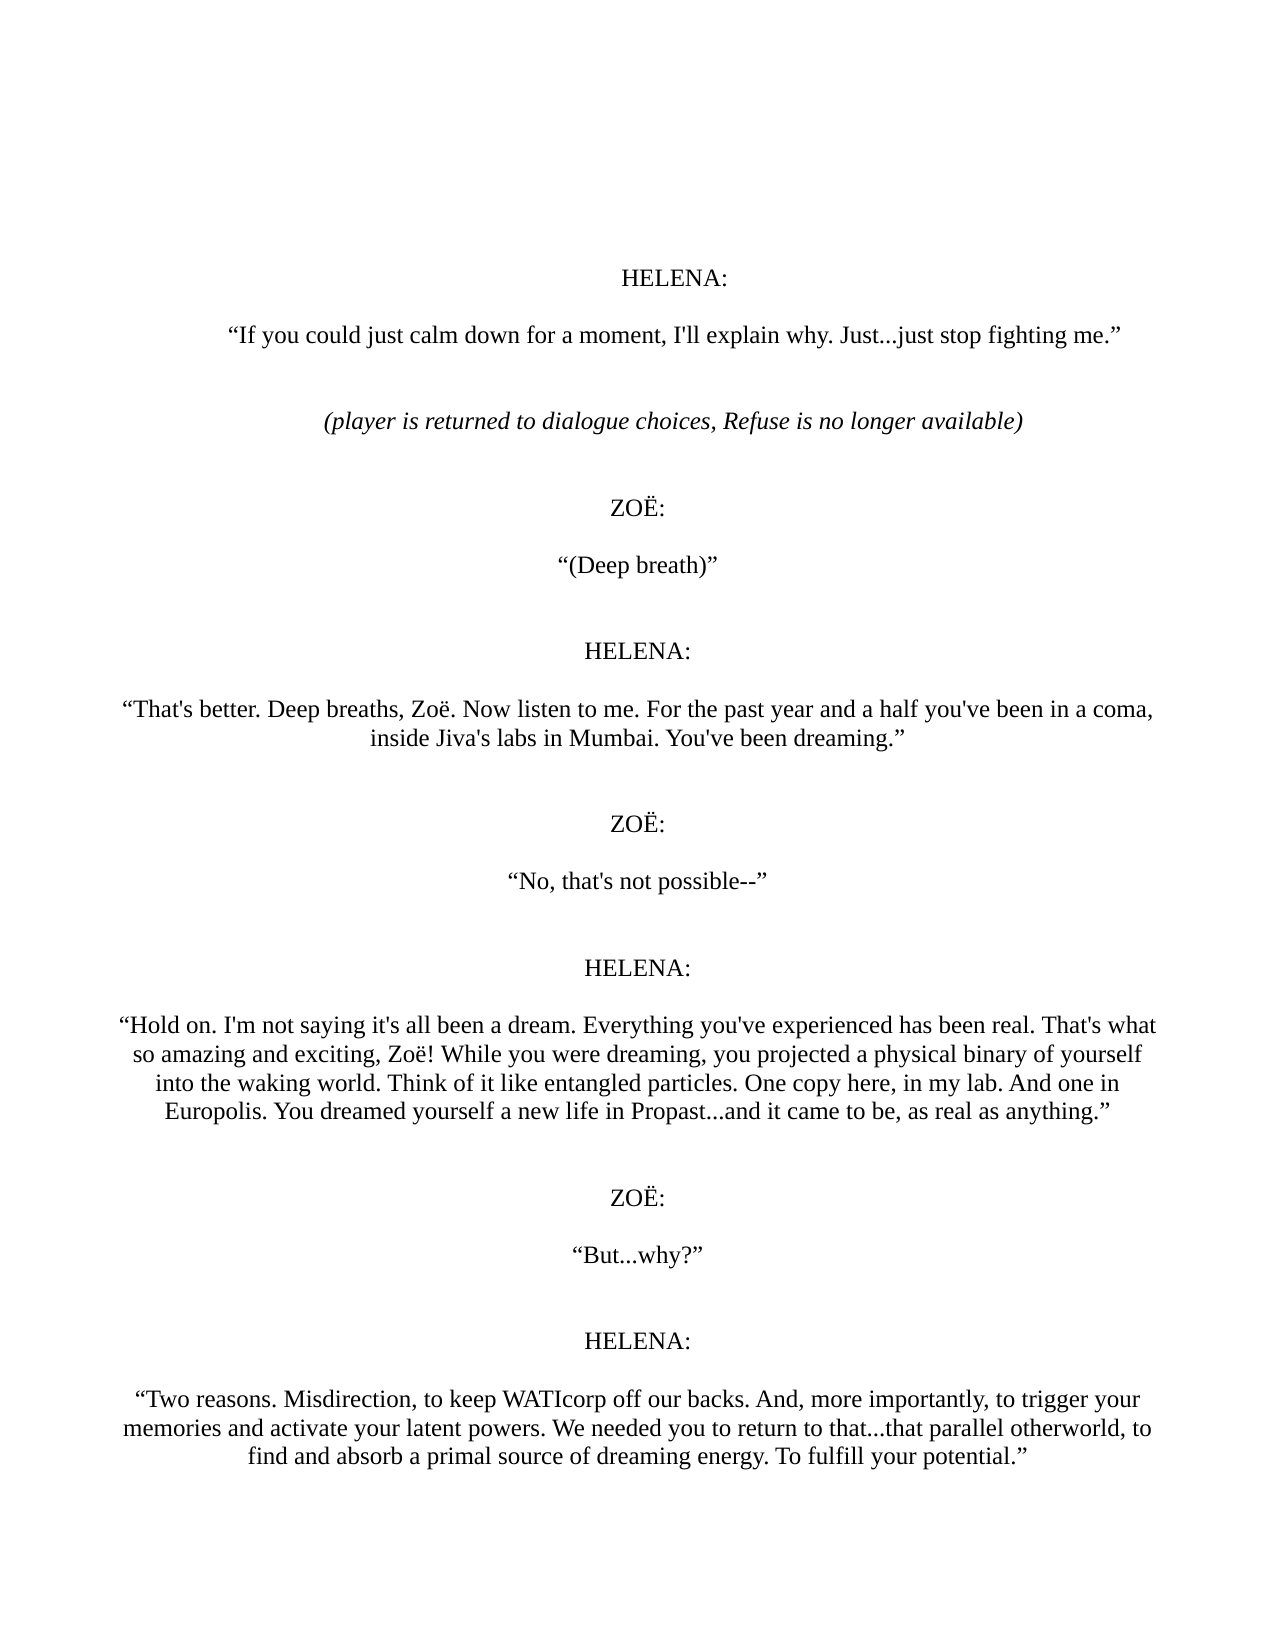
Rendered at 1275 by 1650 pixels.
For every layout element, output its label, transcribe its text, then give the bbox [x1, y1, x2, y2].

text HELENA: [118, 636, 1157, 665]
text HELENA: [118, 1326, 1157, 1355]
text “Two reasons. Misdirection, to keep WATIcorp off our backs. And, more importantly, to trigger your memories and activate your latent powers. We needed you to return to that...that parallel otherworld, to find and absorb a primal source of dreaming energy. To fulfill your potential.” [118, 1384, 1157, 1470]
text HELENA: [118, 953, 1157, 981]
text ZOË: [118, 1183, 1157, 1211]
text “Hold on. I'm not saying it's all been a dream. Everything you've experienced has been real. That's what so amazing and exciting, Zoë! While you were dreaming, you projected a physical binary of yourself into the waking world. Think of it like entangled particles. One copy here, in my lab. And one in Europolis. You dreamed yourself a new life in Propast...and it came to be, as real as anything.” [118, 1010, 1157, 1125]
text “(Deep breath)” [118, 550, 1157, 579]
text ZOË: [118, 493, 1157, 521]
text “That's better. Deep breaths, Zoë. Now listen to me. For the past year and a half you've been in a coma, inside Jiva's labs in Mumbai. You've been dreaming.” [118, 694, 1157, 751]
text ZOË: [118, 809, 1157, 838]
text (player is returned to dialogue choices, Refuse is no longer available) [118, 406, 1157, 435]
text “If you could just calm down for a moment, I'll explain why. Just...just stop fighting me.” [118, 320, 1157, 349]
text “But...why?” [118, 1240, 1157, 1269]
text “No, that's not possible--” [118, 866, 1157, 895]
text HELENA: [118, 263, 1157, 291]
